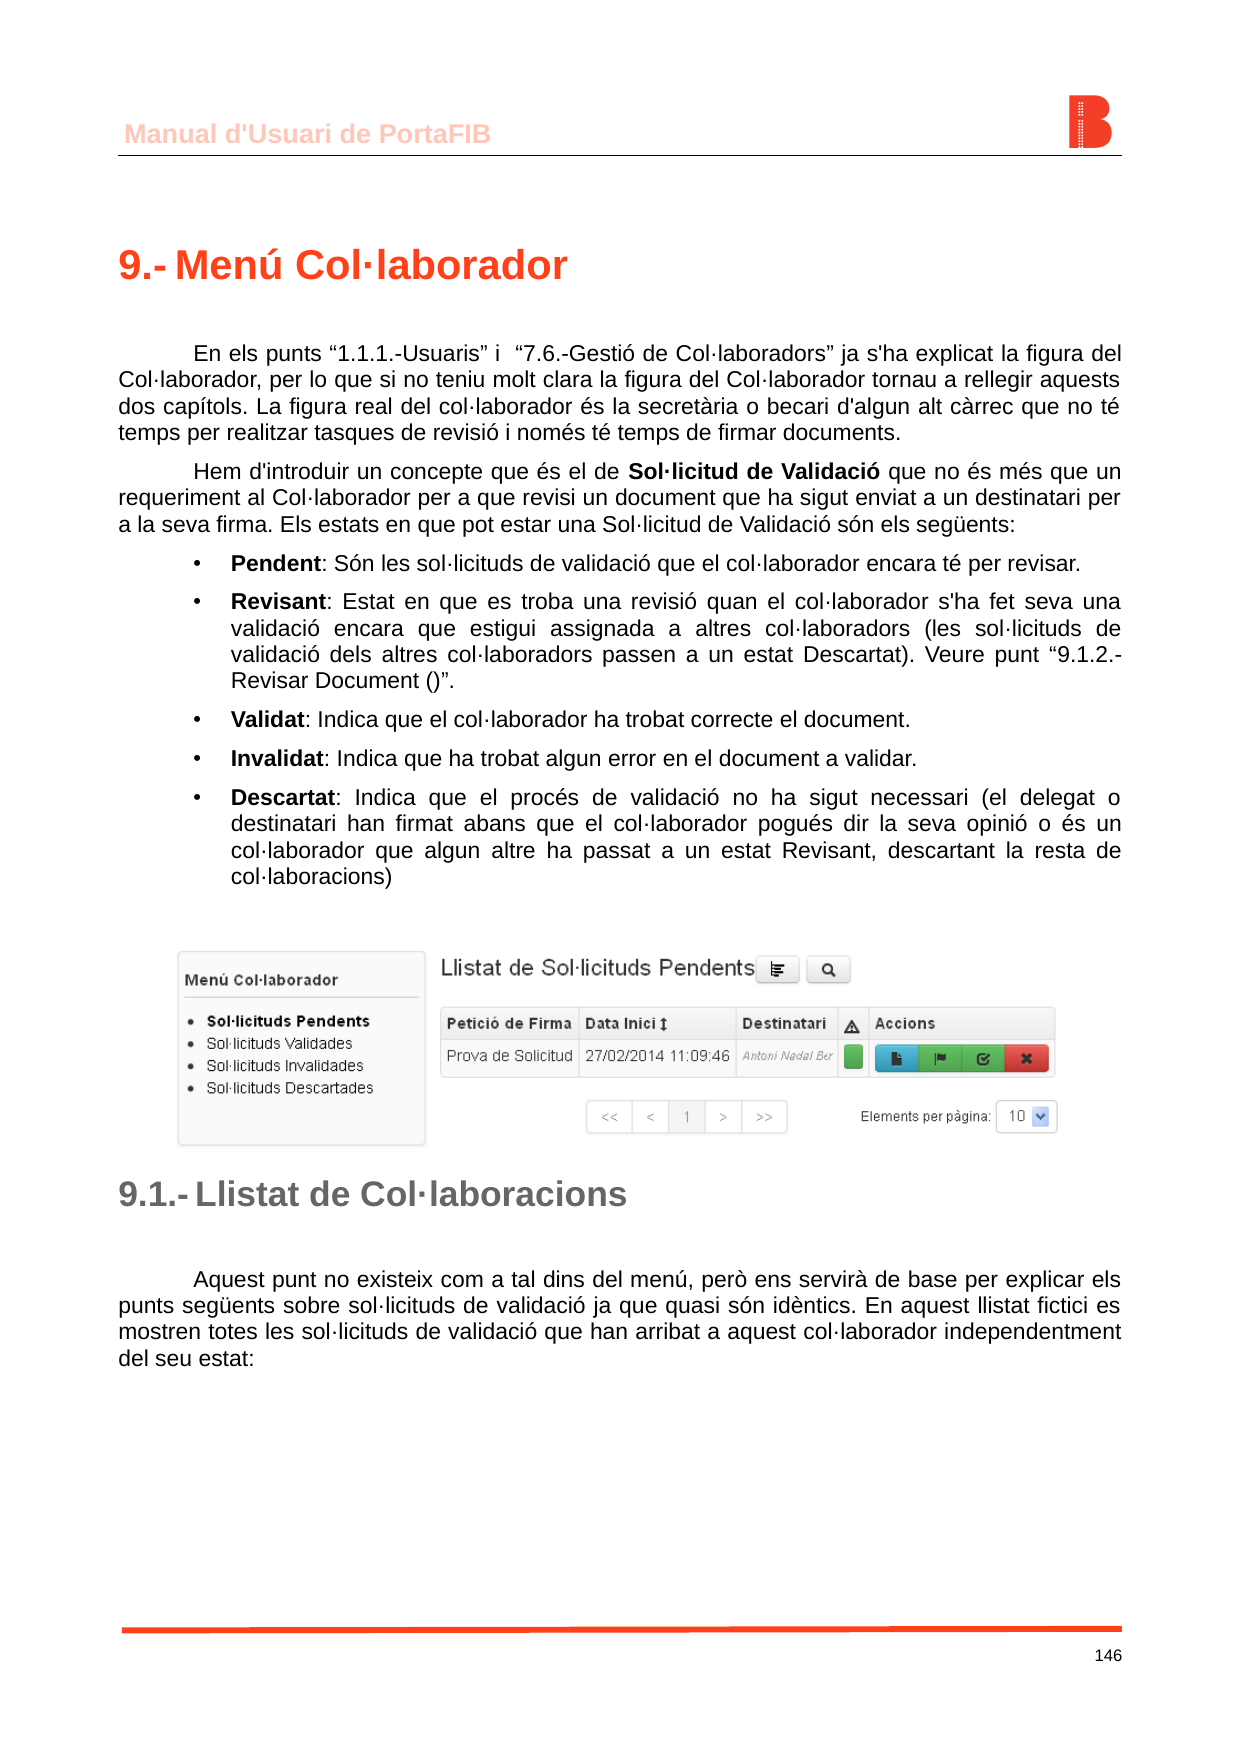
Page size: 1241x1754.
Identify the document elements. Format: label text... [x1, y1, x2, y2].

text En els punts “1.1.1.-Usuaris” i “7.6.-Gestió de Col·laboradors” ja s'ha explicat la figura del Col·laborador, per lo que si no teniu molt clara la figura del Col·laborador tornau a rellegir aquests dos capítols. La figura real del col·laborador és la secretària o becari d'algun alt càrrec que no té temps per realitzar tasques de revisió i només té temps de firmar documents. [118, 340, 1122, 445]
subtitle Menú Col·laborador [118, 241, 1122, 289]
subtitle Llistat de Col·laboracions [118, 1173, 1122, 1214]
list Invalidat: Indica que ha trobat algun error en el document a validar. [193, 745, 1122, 771]
list Validat: Indica que el col·laborador ha trobat correcte el document. [193, 706, 1122, 733]
text Aquest punt no existeix com a tal dins del menú, però ens servirà de base per explicar els punts següents sobre sol·licituds de validació ja que quasi són idèntics. En aquest llistat fictici es mostren totes les sol·licituds de validació que han arribat a aquest col·laborador independentment del seu estat: [118, 1266, 1122, 1371]
list Revisant: Estat en que es troba una revisió quan el col·laborador s'ha fet seva una validació encara que estigui assignada a altres col·laboradors (les sol·licituds de validació dels altres col·laboradors passen a un estat Descartat). Veure punt “9.1.2.-Revisar Document ()”. [193, 588, 1122, 694]
picture [169, 940, 1071, 1149]
list Pendent: Són les sol·licituds de validació que el col·laborador encara té per revisar. [193, 549, 1122, 576]
list Descartat: Indica que el procés de validació no ha sigut necessari (el delegat o destinatari han firmat abans que el col·laborador pogués dir la seva opinió o és un col·laborador que algun altre ha passat a un estat Revisant, descartant la resta de col·laboracions) [193, 784, 1122, 889]
picture [1063, 94, 1117, 150]
text Hem d'introduir un concepte que és el de Sol·licitud de Validació que no és més que un requeriment al Col·laborador per a que revisi un document que ha sigut enviat a un destinatari per a la seva firma. Els estats en que pot estar una Sol·licitud de Validació són els següents: [118, 458, 1122, 537]
